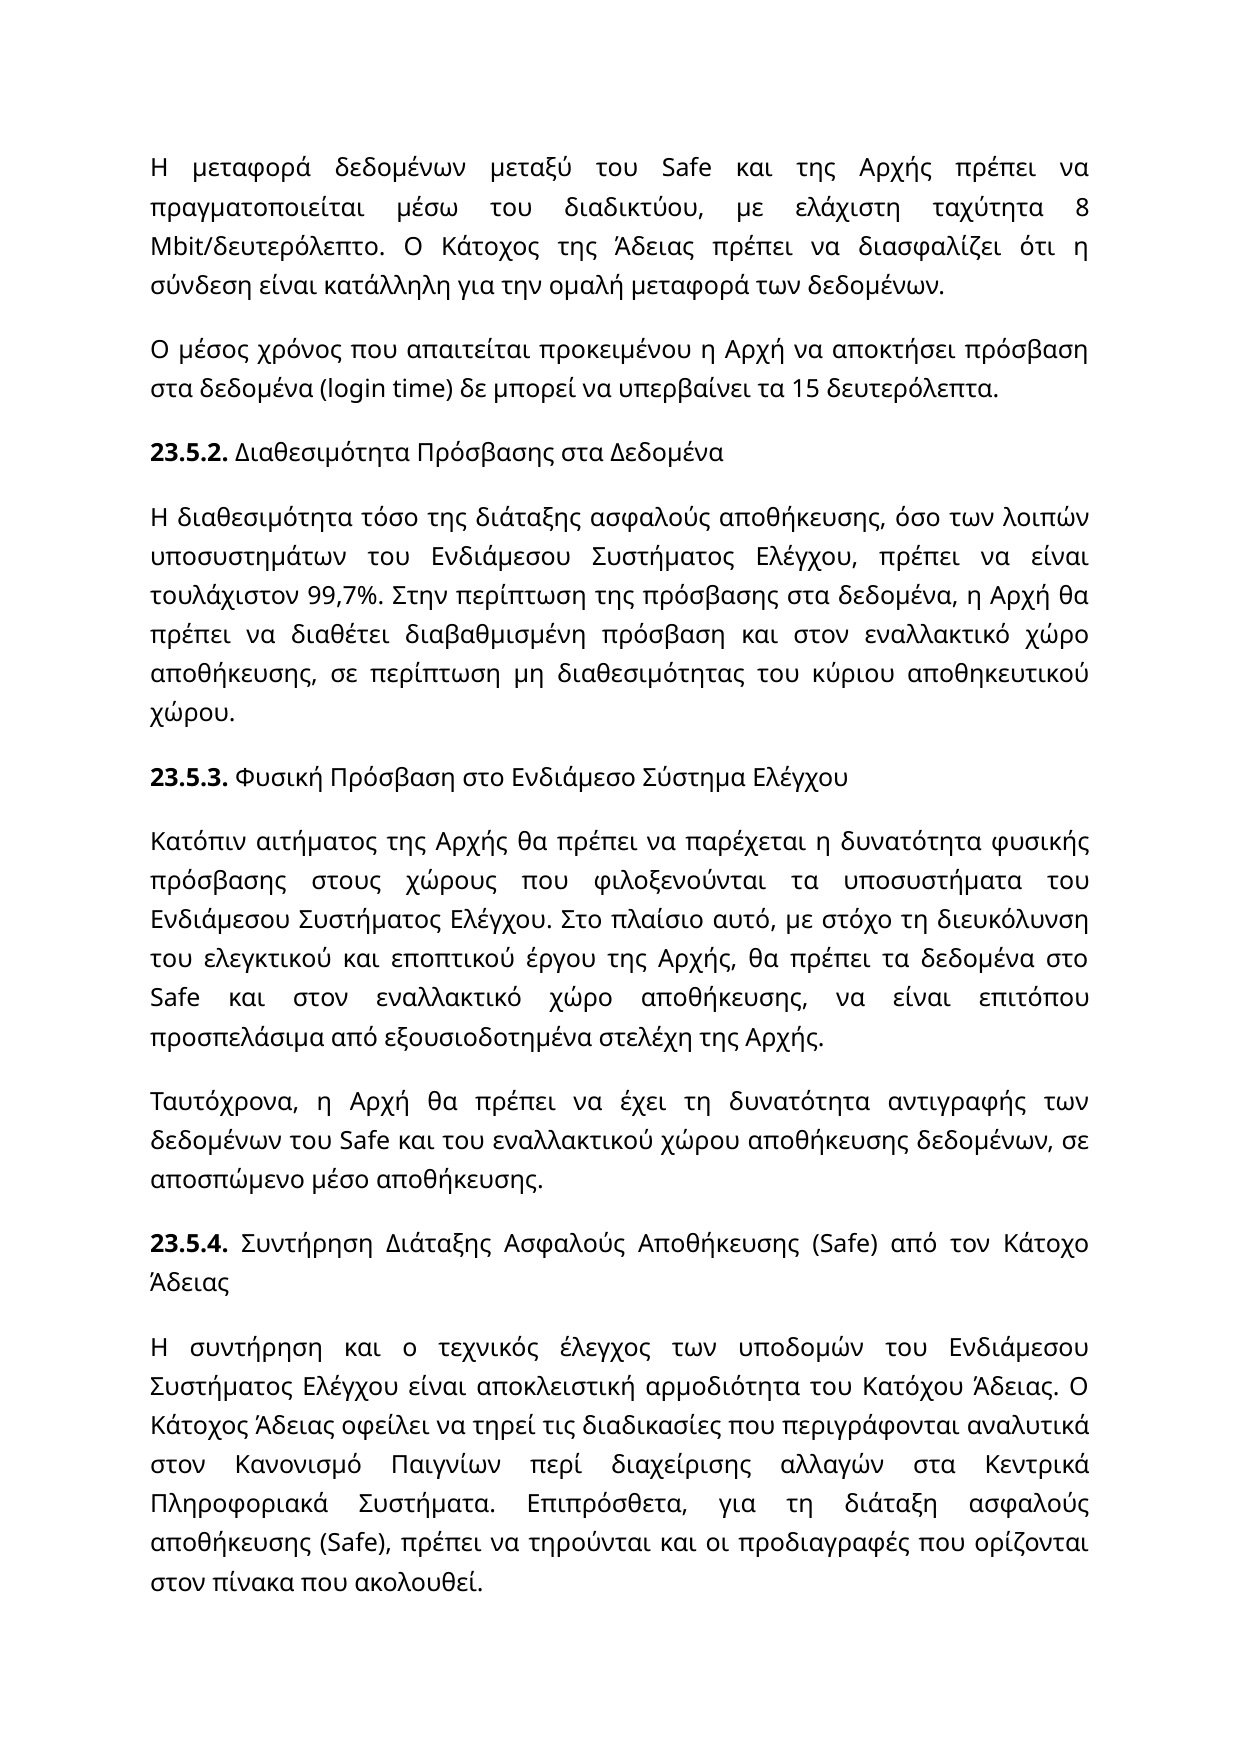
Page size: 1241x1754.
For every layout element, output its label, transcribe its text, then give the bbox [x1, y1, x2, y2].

text Η συντήρηση και ο τεχνικός έλεγχος των υποδομών του Ενδιάμεσου Συστήματος Ελέγχου είναι αποκλειστική αρμοδιότητα του Κατόχου Άδειας. Ο Κάτοχος Άδειας οφείλει να τηρεί τις διαδικασίες που περιγράφονται αναλυτικά στον Κανονισμό Παιγνίων περί διαχείρισης αλλαγών στα Κεντρικά Πληροφοριακά Συστήματα. Επιπρόσθετα, για τη διάταξη ασφαλούς αποθήκευσης (Safe), πρέπει να τηρούνται και οι προδιαγραφές που ορίζονται στον πίνακα που ακολουθεί. [150, 1329, 1090, 1598]
text Ταυτόχρονα, η Αρχή θα πρέπει να έχει τη δυνατότητα αντιγραφής των δεδομένων του Safe και του εναλλακτικού χώρου αποθήκευσης δεδομένων, σε αποσπώμενο μέσο αποθήκευσης. [150, 1083, 1090, 1196]
text 23.5.4. Συντήρηση Διάταξης Ασφαλούς Αποθήκευσης (Safe) από τον Κάτοχο Άδειας [150, 1226, 1090, 1299]
text Ο μέσος χρόνος που απαιτείται προκειμένου η Αρχή να αποκτήσει πρόσβαση στα δεδομένα (login time) δε μπορεί να υπερβαίνει τα 15 δευτερόλεπτα. [150, 332, 1090, 405]
text 23.5.3. Φυσική Πρόσβαση στο Ενδιάμεσο Σύστημα Ελέγχου [150, 759, 1090, 793]
text Η διαθεσιμότητα τόσο της διάταξης ασφαλούς αποθήκευσης, όσο των λοιπών υποσυστημάτων του Ενδιάμεσου Συστήματος Ελέγχου, πρέπει να είναι τουλάχιστον 99,7%. Στην περίπτωση της πρόσβασης στα δεδομένα, η Αρχή θα πρέπει να διαθέτει διαβαθμισμένη πρόσβαση και στον εναλλακτικό χώρο αποθήκευσης, σε περίπτωση μη διαθεσιμότητας του κύριου αποθηκευτικού χώρου. [150, 499, 1090, 729]
text Κατόπιν αιτήματος της Αρχής θα πρέπει να παρέχεται η δυνατότητα φυσικής πρόσβασης στους χώρους που φιλοξενούνται τα υποσυστήματα του Ενδιάμεσου Συστήματος Ελέγχου. Στο πλαίσιο αυτό, με στόχο τη διευκόλυνση του ελεγκτικού και εποπτικού έργου της Αρχής, θα πρέπει τα δεδομένα στο Safe και στον εναλλακτικό χώρο αποθήκευσης, να είναι επιτόπου προσπελάσιμα από εξουσιοδοτημένα στελέχη της Αρχής. [150, 823, 1090, 1053]
text Η μεταφορά δεδομένων μεταξύ του Safe και της Αρχής πρέπει να πραγματοποιείται μέσω του διαδικτύου, με ελάχιστη ταχύτητα 8 Mbit/δευτερόλεπτο. Ο Κάτοχος της Άδειας πρέπει να διασφαλίζει ότι η σύνδεση είναι κατάλληλη για την ομαλή μεταφορά των δεδομένων. [150, 150, 1090, 302]
text 23.5.2. Διαθεσιμότητα Πρόσβασης στα Δεδομένα [150, 435, 1090, 469]
